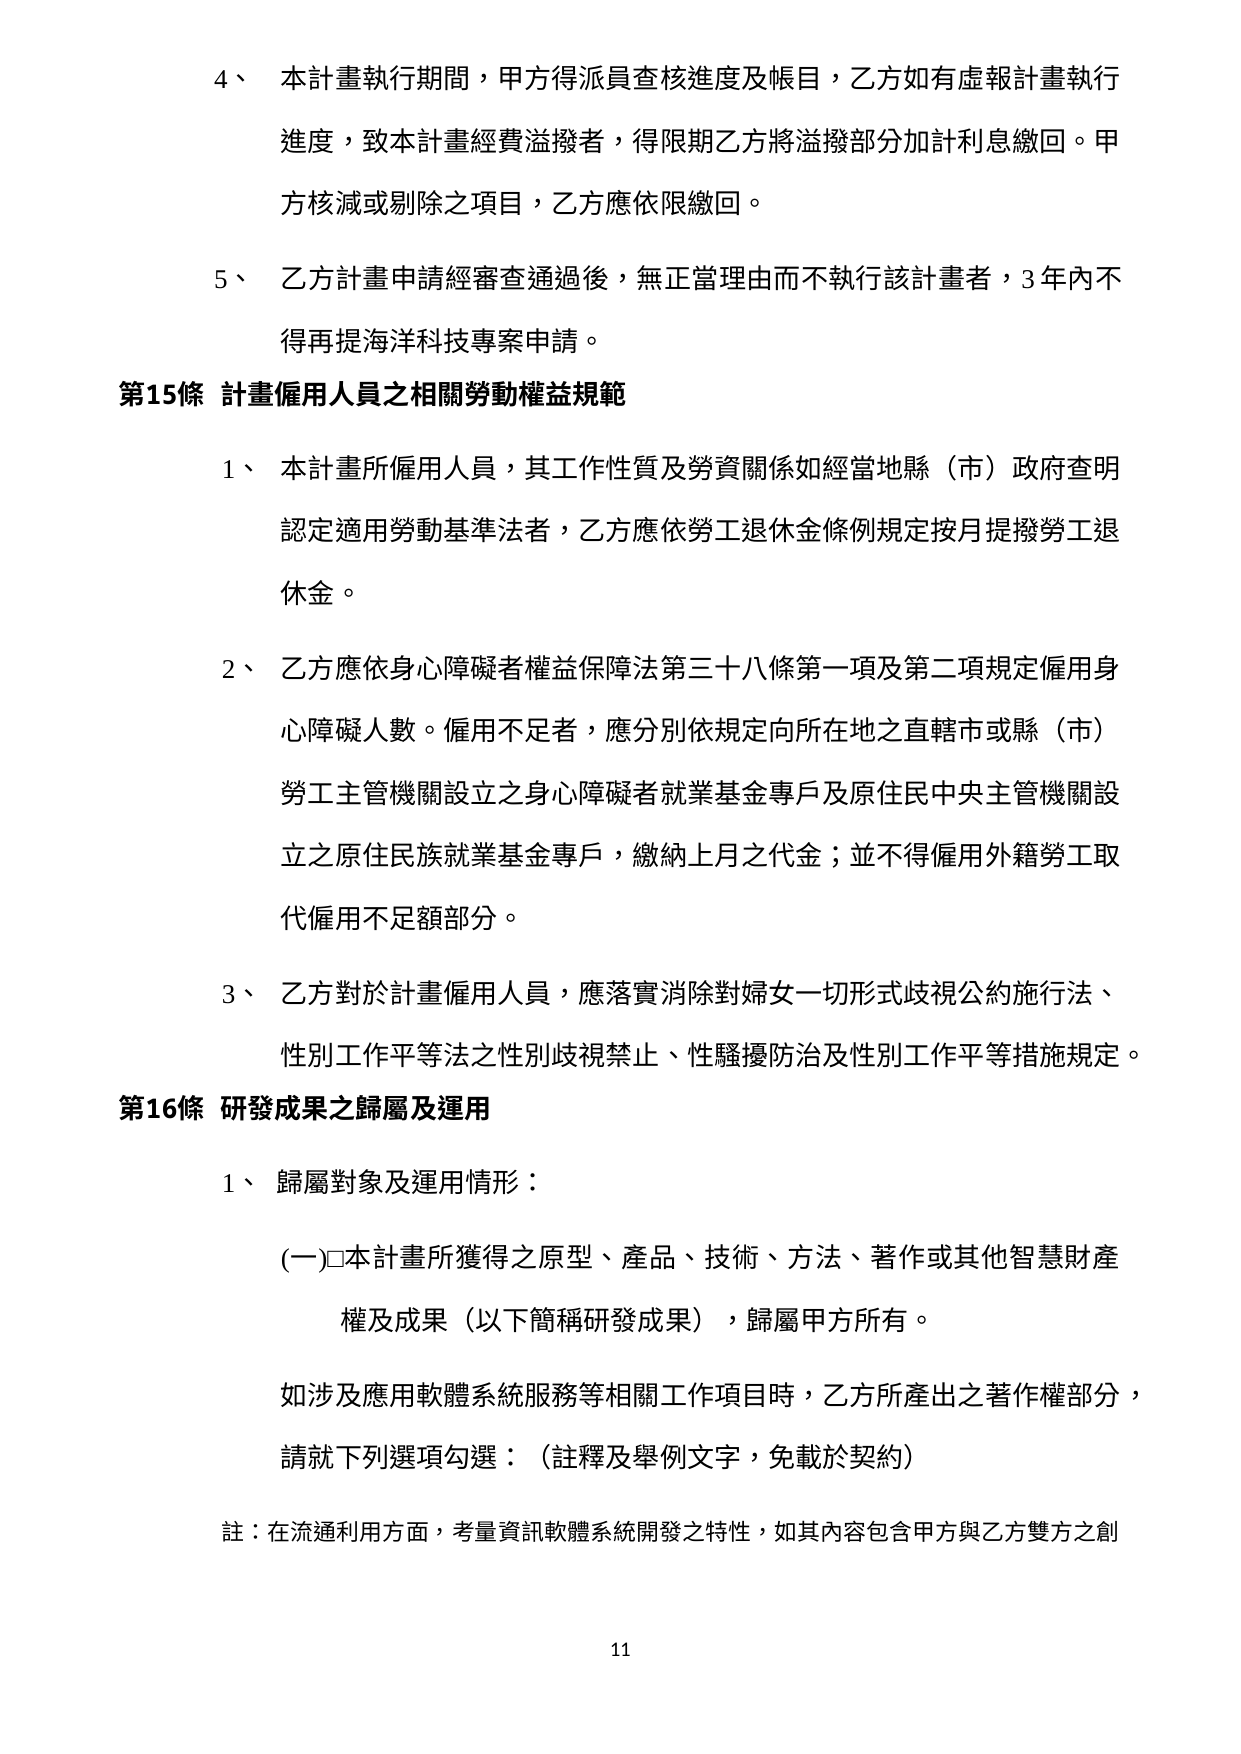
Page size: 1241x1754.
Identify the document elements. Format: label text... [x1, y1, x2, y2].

list 本計畫所僱用人員，其工作性質及勞資關係如經當地縣（市）政府查明認定適用勞動基準法者，乙方應依勞工退休金條例規定按月提撥勞工退休金。 [222, 425, 1122, 612]
list 本計畫執行期間，甲方得派員查核進度及帳目，乙方如有虛報計畫執行進度，致本計畫經費溢撥者，得限期乙方將溢撥部分加計利息繳回。甲方核減或剔除之項目，乙方應依限繳回。 [214, 35, 1122, 223]
list 乙方應依身心障礙者權益保障法第三十八條第一項及第二項規定僱用身心障礙人數。僱用不足者，應分別依規定向所在地之直轄市或縣（市）勞工主管機關設立之身心障礙者就業基金專戶及原住民中央主管機關設立之原住民族就業基金專戶，繳納上月之代金；並不得僱用外籍勞工取代僱用不足額部分。 [222, 625, 1122, 937]
list 歸屬對象及運用情形： [222, 1139, 1122, 1202]
text 如涉及應用軟體系統服務等相關工作項目時，乙方所產出之著作權部分，請就下列選項勾選：（註釋及舉例文字，免載於契約） [281, 1352, 1122, 1477]
list 研發成果之歸屬及運用 [118, 1087, 1122, 1127]
text 註：在流通利用方面，考量資訊軟體系統開發之特性，如其內容包含甲方與乙方雙方之創 [222, 1489, 1122, 1552]
list 計畫僱用人員之相關勞動權益規範 [118, 373, 1122, 412]
list 乙方對於計畫僱用人員，應落實消除對婦女一切形式歧視公約施行法、性別工作平等法之性別歧視禁止、性騷擾防治及性別工作平等措施規定。 [222, 950, 1122, 1075]
text (一)□本計畫所獲得之原型、產品、技術、方法、著作或其他智慧財產權及成果（以下簡稱研發成果），歸屬甲方所有。 [281, 1214, 1122, 1339]
list 乙方計畫申請經審查通過後，無正當理由而不執行該計畫者，3年內不得再提海洋科技專案申請。 [214, 235, 1122, 360]
